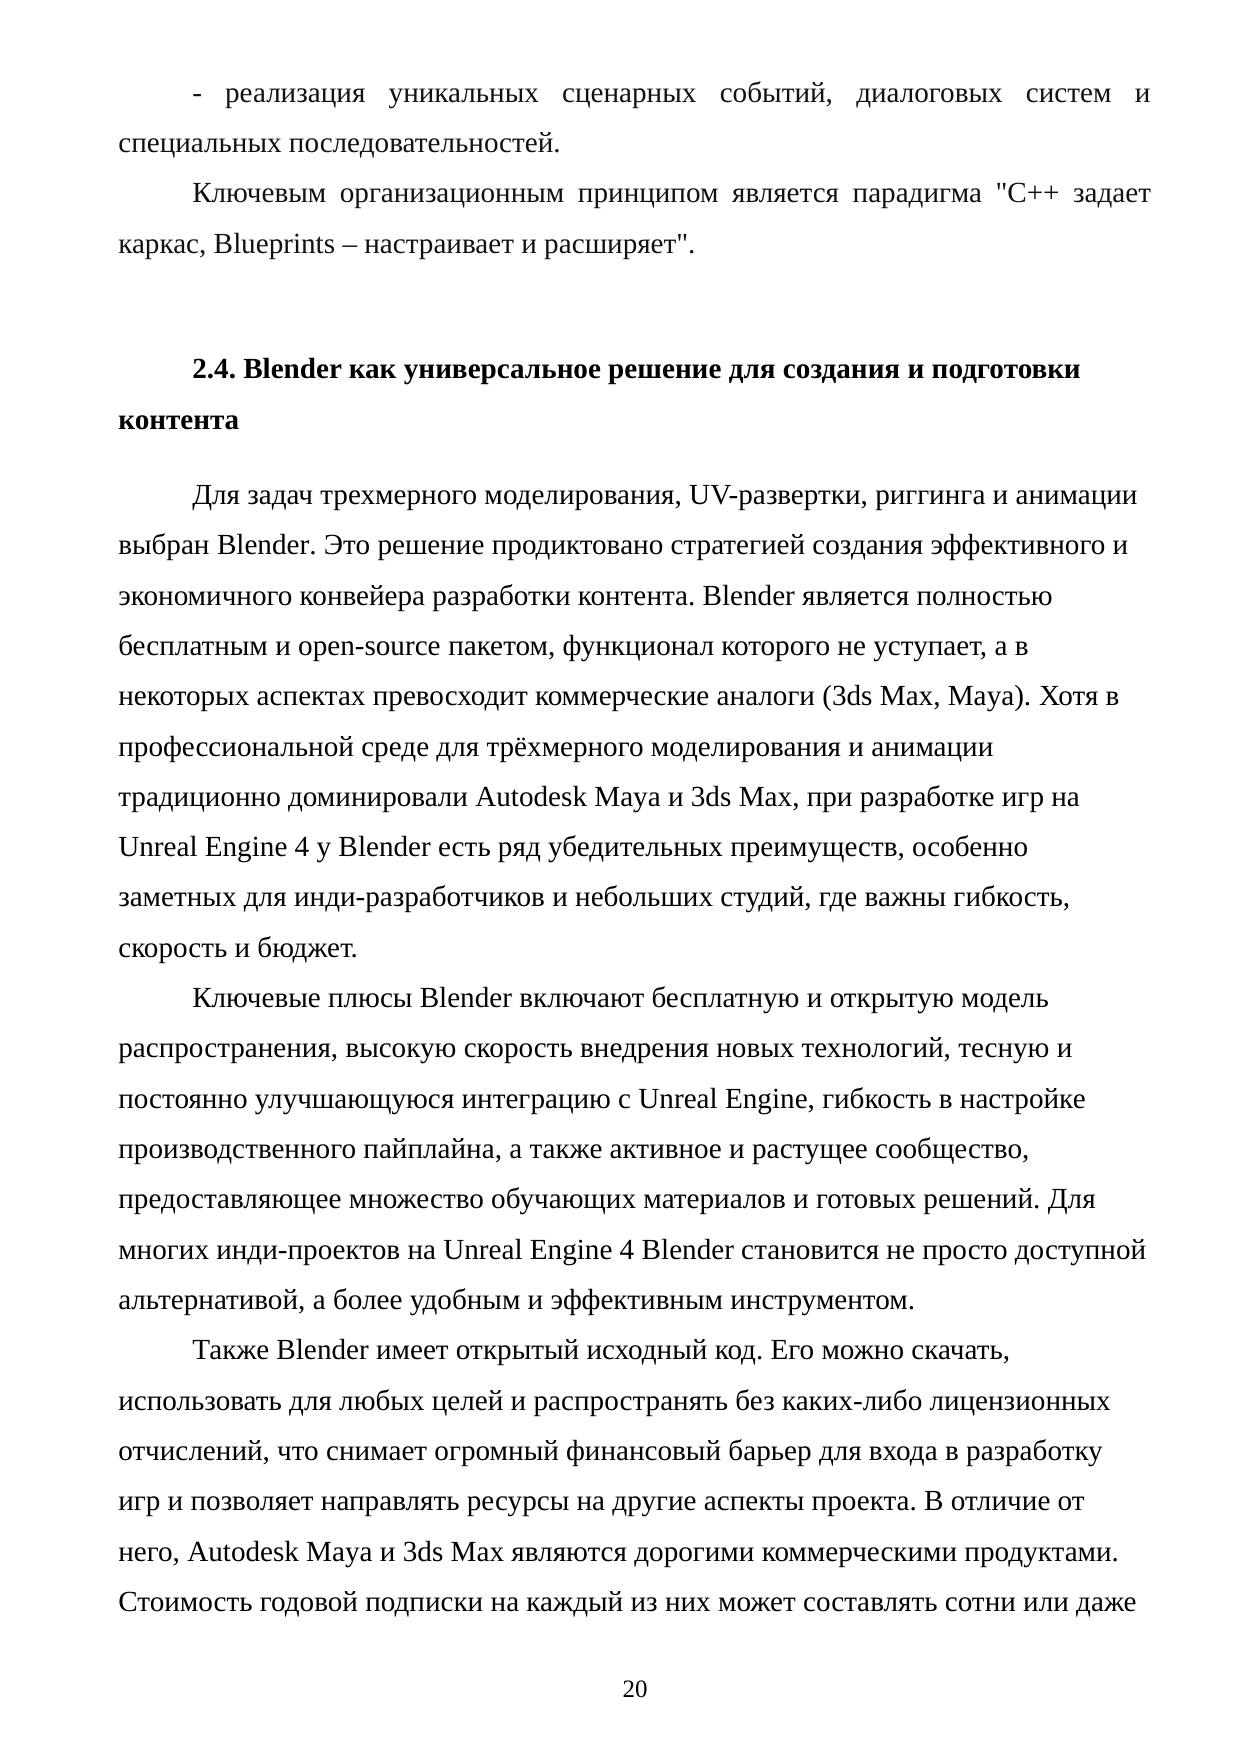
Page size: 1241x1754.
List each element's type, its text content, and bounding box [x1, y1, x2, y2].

text Также Blender имеет открытый исходный код. Его можно скачать, использовать для любых целей и распространять без каких-либо лицензионных отчислений, что снимает огромный финансовый барьер для входа в разработку игр и позволяет направлять ресурсы на другие аспекты проекта. В отличие от него, Autodesk Maya и 3ds Max являются дорогими коммерческими продуктами. Стоимость годовой подписки на каждый из них может составлять сотни или даже [118, 1332, 1152, 1617]
text Для задач трехмерного моделирования, UV-развертки, риггинга и анимации выбран Blender. Это решение продиктовано стратегией создания эффективного и экономичного конвейера разработки контента. Blender является полностью бесплатным и open-source пакетом, функционал которого не уступает, а в некоторых аспектах превосходит коммерческие аналоги (3ds Max, Maya). Хотя в профессиональной среде для трёхмерного моделирования и анимации традиционно доминировали Autodesk Maya и 3ds Max, при разработке игр на Unreal Engine 4 у Blender есть ряд убедительных преимуществ, особенно заметных для инди-разработчиков и небольших студий, где важны гибкость, скорость и бюджет. [118, 477, 1152, 963]
text 2.4. Blender как универсальное решение для создания и подготовки контента [118, 351, 1152, 435]
text Ключевые плюсы Blender включают бесплатную и открытую модель распространения, высокую скорость внедрения новых технологий, тесную и постоянно улучшающуюся интеграцию с Unreal Engine, гибкость в настройке производственного пайплайна, а также активное и растущее сообщество, предоставляющее множество обучающих материалов и готовых решений. Для многих инди-проектов на Unreal Engine 4 Blender становится не просто доступной альтернативой, а более удобным и эффективным инструментом. [118, 980, 1152, 1316]
text - реализация уникальных сценарных событий, диалоговых систем и специальных последовательностей. [118, 75, 1152, 159]
text Ключевым организационным принципом является парадигма "C++ задает каркас, Blueprints – настраивает и расширяет". [118, 176, 1152, 259]
